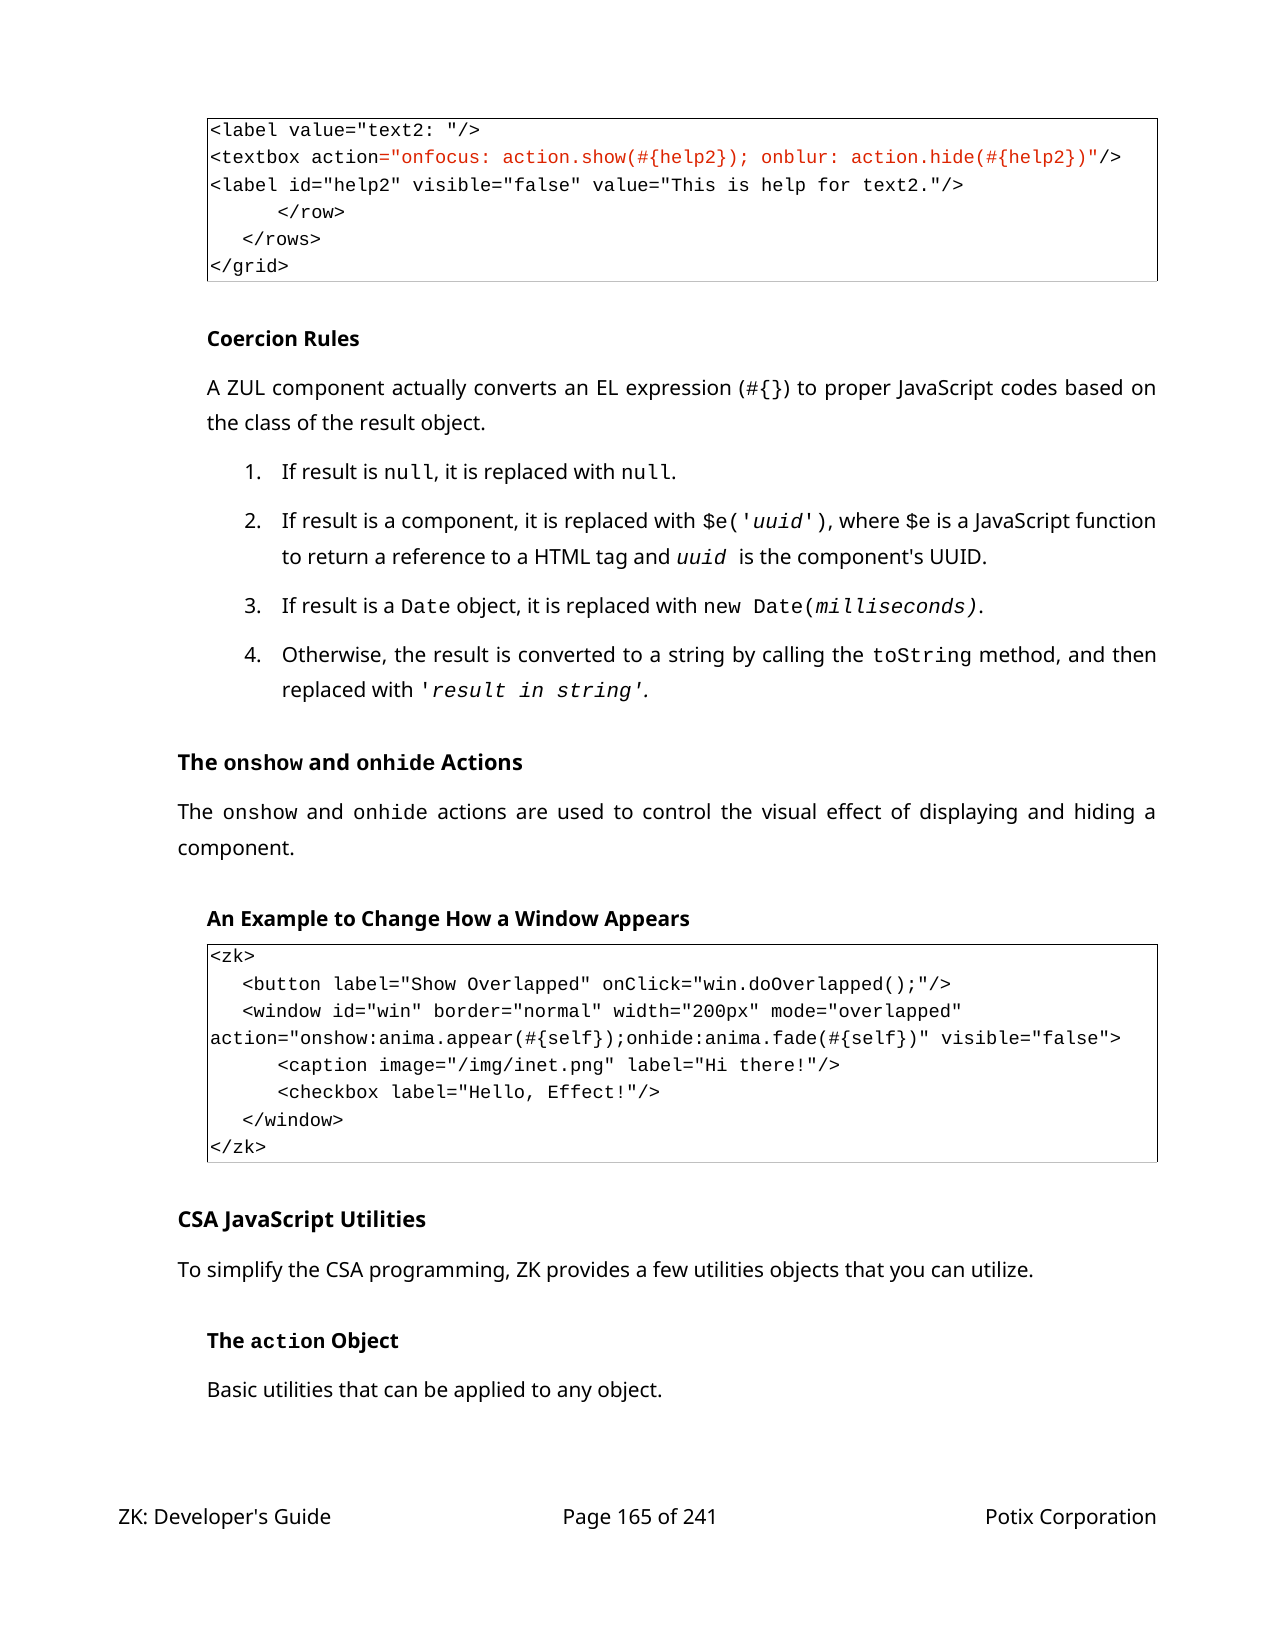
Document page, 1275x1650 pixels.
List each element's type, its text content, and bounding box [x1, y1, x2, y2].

text <caption image="/img/inet.png" label="Hi there!"/> [208, 1053, 1157, 1077]
text The onshow and onhide actions are used to control the visual effect of displaying and hiding a component. [177, 797, 1157, 861]
text <label value="text2: "/> [208, 119, 1157, 142]
text <button label="Show Overlapped" onClick="win.doOverlapped();"/> [208, 971, 1157, 996]
text </zk> [208, 1134, 1157, 1162]
text Basic utilities that can be applied to any object. [207, 1375, 1157, 1403]
text <zk> [208, 945, 1157, 968]
subtitle An Example to Change How a Window Appears [207, 904, 1157, 932]
subtitle Coercion Rules [207, 324, 1157, 352]
subtitle The onshow and onhide Actions [177, 747, 1157, 777]
text </row> [208, 200, 1157, 224]
text </window> [208, 1107, 1157, 1132]
text To simplify the CSA programming, ZK provides a few utilities objects that you can utilize. [177, 1255, 1157, 1283]
text </rows> [208, 227, 1157, 251]
list If result is a component, it is replaced with $e('uuid'), where $e is a JavaScript function to return a reference to a HTML tag and uuid is the component's UUID. [244, 506, 1157, 570]
text action="onshow:anima.appear(#{self});onhide:anima.fade(#{self})" visible="false"> [208, 1026, 1157, 1050]
text <checkbox label="Hello, Effect!"/> [208, 1080, 1157, 1104]
list If result is a Date object, it is replaced with new Date(milliseconds). [244, 591, 1157, 619]
text <window id="win" border="normal" width="200px" mode="overlapped" [208, 999, 1157, 1023]
subtitle The action Object [207, 1326, 1157, 1354]
list Otherwise, the result is converted to a string by calling the toString method, and then replaced with 'result in string'. [244, 640, 1157, 704]
text </grid> [208, 254, 1157, 281]
text <textbox action="onfocus: action.show(#{help2}); onblur: action.hide(#{help2})"/> [208, 145, 1157, 169]
subtitle CSA JavaScript Utilities [177, 1204, 1157, 1234]
text <label id="help2" visible="false" value="This is help for text2."/> [208, 172, 1157, 197]
text A ZUL component actually converts an EL expression (#{}) to proper JavaScript codes based on the class of the result object. [207, 373, 1157, 436]
list If result is null, it is replaced with null. [244, 457, 1157, 486]
